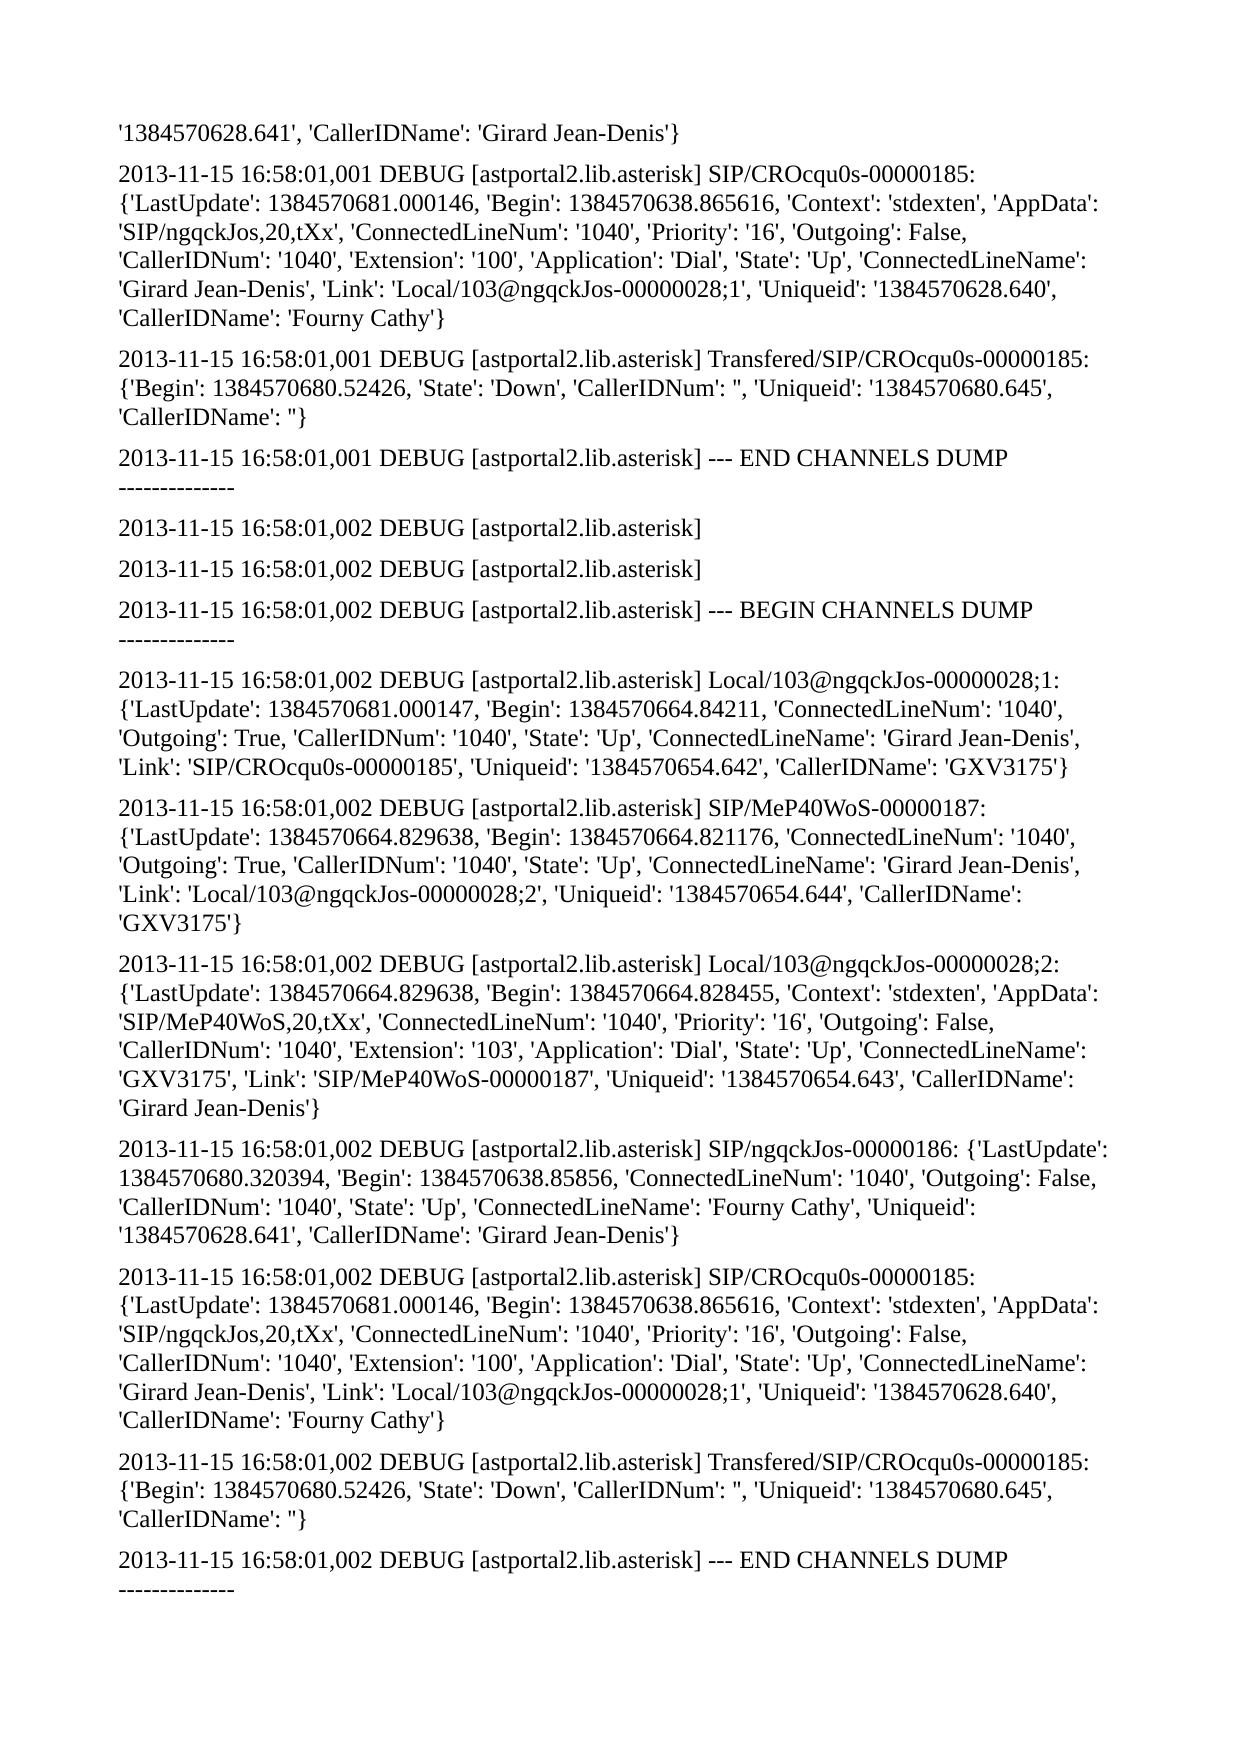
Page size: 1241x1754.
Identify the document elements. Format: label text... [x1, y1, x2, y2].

text 2013-11-15 16:58:01,002 DEBUG [astportal2.lib.asterisk] --- BEGIN CHANNELS DUMP -------------- [118, 596, 1122, 653]
text 2013-11-15 16:58:01,002 DEBUG [astportal2.lib.asterisk] SIP/CROcqu0s-00000185: {'LastUpdate': 1384570681.000146, 'Begin': 1384570638.865616, 'Context': 'stdexten', 'AppData': 'SIP/ngqckJos,20,tXx', 'ConnectedLineNum': '1040', 'Priority': '16', 'Outgoing': False, 'CallerIDNum': '1040', 'Extension': '100', 'Application': 'Dial', 'State': 'Up', 'ConnectedLineName': 'Girard Jean-Denis', 'Link': 'Local/103@ngqckJos-00000028;1', 'Uniqueid': '1384570628.640', 'CallerIDName': 'Fourny Cathy'} [118, 1262, 1122, 1434]
text 2013-11-15 16:58:01,001 DEBUG [astportal2.lib.asterisk] Transfered/SIP/CROcqu0s-00000185: {'Begin': 1384570680.52426, 'State': 'Down', 'CallerIDNum': '', 'Uniqueid': '1384570680.645', 'CallerIDName': ''} [118, 344, 1122, 431]
text 2013-11-15 16:58:01,002 DEBUG [astportal2.lib.asterisk] [118, 513, 1122, 542]
text 2013-11-15 16:58:01,002 DEBUG [astportal2.lib.asterisk] Transfered/SIP/CROcqu0s-00000185: {'Begin': 1384570680.52426, 'State': 'Down', 'CallerIDNum': '', 'Uniqueid': '1384570680.645', 'CallerIDName': ''} [118, 1447, 1122, 1533]
text 2013-11-15 16:58:01,001 DEBUG [astportal2.lib.asterisk] --- END CHANNELS DUMP -------------- [118, 443, 1122, 501]
text 2013-11-15 16:58:01,002 DEBUG [astportal2.lib.asterisk] [118, 554, 1122, 583]
text 2013-11-15 16:58:01,002 DEBUG [astportal2.lib.asterisk] SIP/MeP40WoS-00000187: {'LastUpdate': 1384570664.829638, 'Begin': 1384570664.821176, 'ConnectedLineNum': '1040', 'Outgoing': True, 'CallerIDNum': '1040', 'State': 'Up', 'ConnectedLineName': 'Girard Jean-Denis', 'Link': 'Local/103@ngqckJos-00000028;2', 'Uniqueid': '1384570654.644', 'CallerIDName': 'GXV3175'} [118, 793, 1122, 937]
text 2013-11-15 16:58:01,001 DEBUG [astportal2.lib.asterisk] SIP/CROcqu0s-00000185: {'LastUpdate': 1384570681.000146, 'Begin': 1384570638.865616, 'Context': 'stdexten', 'AppData': 'SIP/ngqckJos,20,tXx', 'ConnectedLineNum': '1040', 'Priority': '16', 'Outgoing': False, 'CallerIDNum': '1040', 'Extension': '100', 'Application': 'Dial', 'State': 'Up', 'ConnectedLineName': 'Girard Jean-Denis', 'Link': 'Local/103@ngqckJos-00000028;1', 'Uniqueid': '1384570628.640', 'CallerIDName': 'Fourny Cathy'} [118, 159, 1122, 332]
text 2013-11-15 16:58:01,002 DEBUG [astportal2.lib.asterisk] Local/103@ngqckJos-00000028;1: {'LastUpdate': 1384570681.000147, 'Begin': 1384570664.84211, 'ConnectedLineNum': '1040', 'Outgoing': True, 'CallerIDNum': '1040', 'State': 'Up', 'ConnectedLineName': 'Girard Jean-Denis', 'Link': 'SIP/CROcqu0s-00000185', 'Uniqueid': '1384570654.642', 'CallerIDName': 'GXV3175'} [118, 666, 1122, 781]
text 2013-11-15 16:58:01,002 DEBUG [astportal2.lib.asterisk] --- END CHANNELS DUMP -------------- [118, 1546, 1122, 1603]
text 2013-11-15 16:58:01,002 DEBUG [astportal2.lib.asterisk] SIP/ngqckJos-00000186: {'LastUpdate': 1384570680.320394, 'Begin': 1384570638.85856, 'ConnectedLineNum': '1040', 'Outgoing': False, 'CallerIDNum': '1040', 'State': 'Up', 'ConnectedLineName': 'Fourny Cathy', 'Uniqueid': '1384570628.641', 'CallerIDName': 'Girard Jean-Denis'} [118, 1134, 1122, 1249]
text 2013-11-15 16:58:01,002 DEBUG [astportal2.lib.asterisk] Local/103@ngqckJos-00000028;2: {'LastUpdate': 1384570664.829638, 'Begin': 1384570664.828455, 'Context': 'stdexten', 'AppData': 'SIP/MeP40WoS,20,tXx', 'ConnectedLineNum': '1040', 'Priority': '16', 'Outgoing': False, 'CallerIDNum': '1040', 'Extension': '103', 'Application': 'Dial', 'State': 'Up', 'ConnectedLineName': 'GXV3175', 'Link': 'SIP/MeP40WoS-00000187', 'Uniqueid': '1384570654.643', 'CallerIDName': 'Girard Jean-Denis'} [118, 949, 1122, 1122]
text '1384570628.641', 'CallerIDName': 'Girard Jean-Denis'} [118, 118, 1122, 147]
